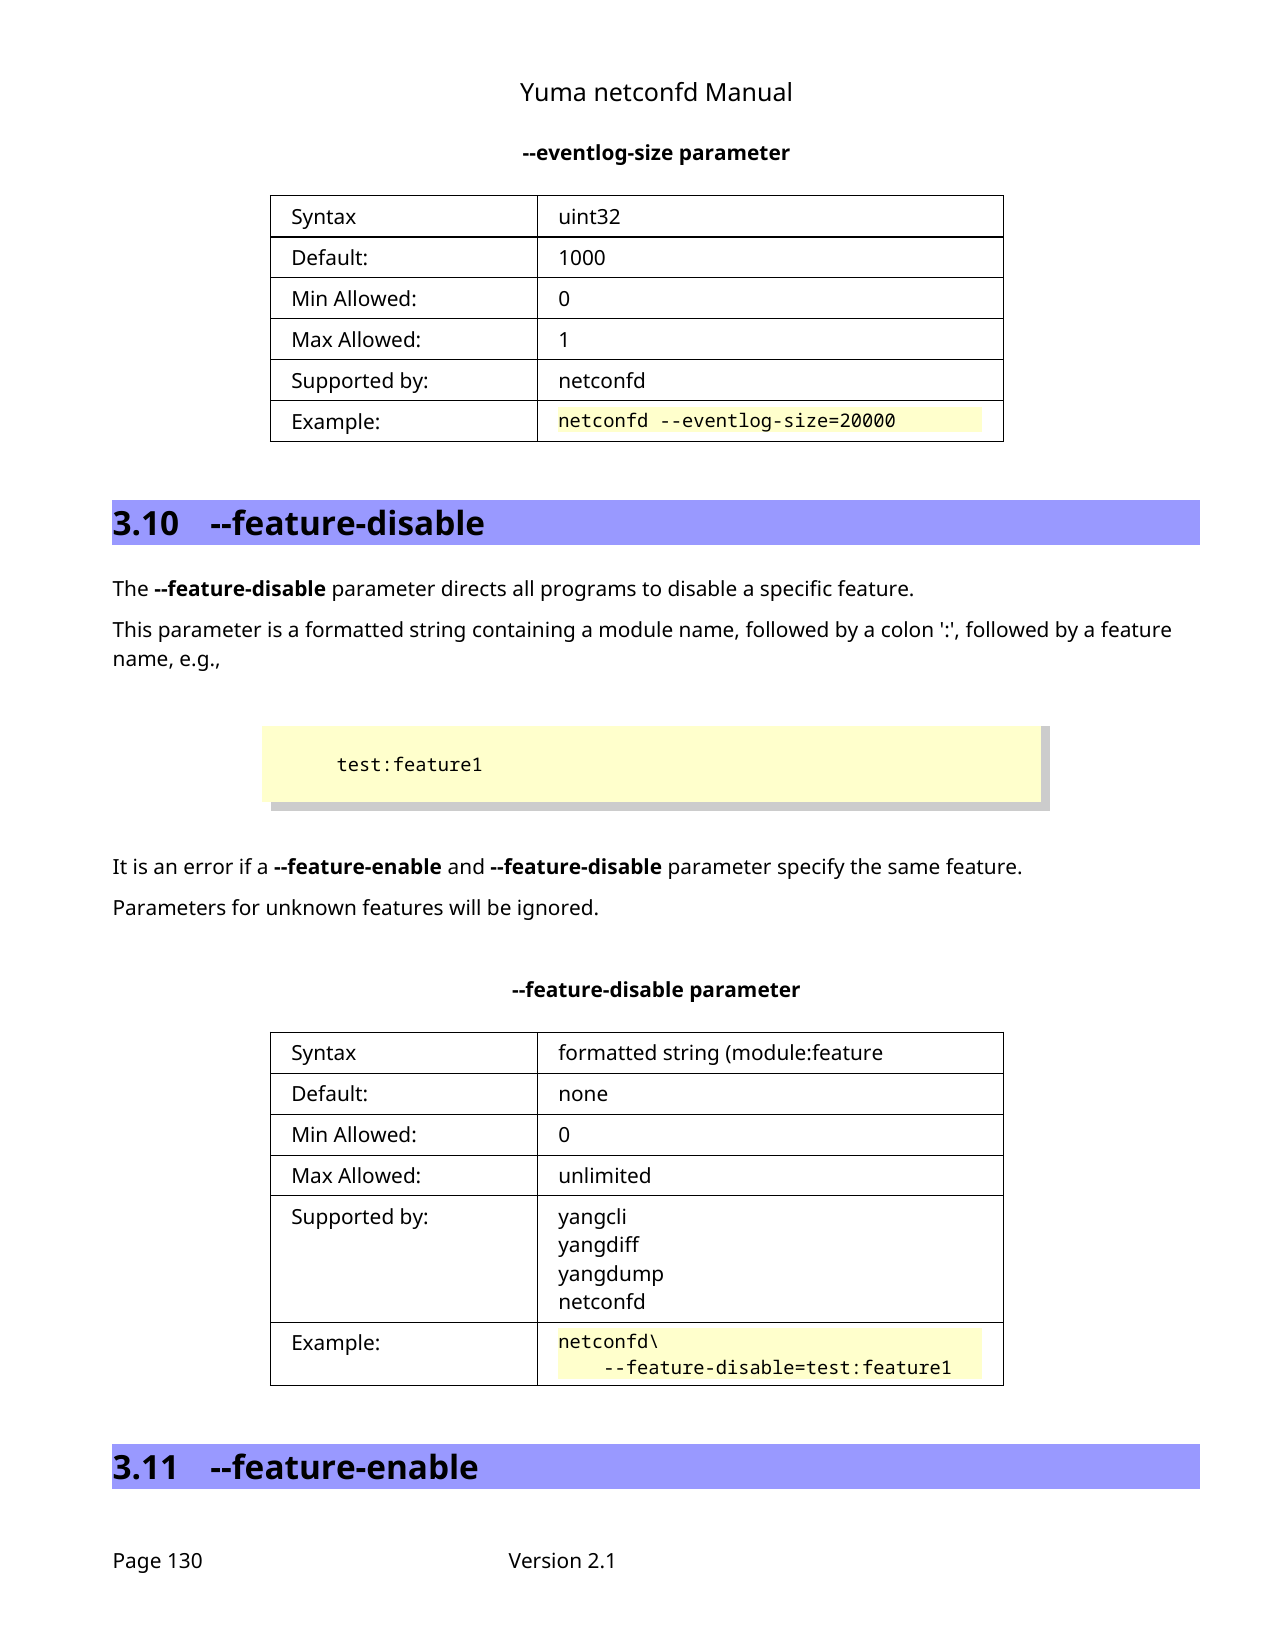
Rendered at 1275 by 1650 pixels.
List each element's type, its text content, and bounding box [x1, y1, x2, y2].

text test:feature1 [262, 751, 1041, 777]
table_cell Min Allowed: [271, 278, 537, 318]
table_cell 1 [538, 319, 1003, 359]
table_cell none [538, 1074, 1003, 1113]
subtitle --eventlog-size parameter [127, 138, 1185, 167]
text The --feature-disable parameter directs all programs to disable a specific feature. [112, 574, 1200, 603]
table_cell yangcli yangdiff yangdump netconfd [538, 1196, 1003, 1322]
table_cell Example: [271, 1323, 537, 1385]
table_cell Max Allowed: [271, 1156, 537, 1195]
table_header Syntax [271, 1033, 537, 1073]
table_cell Default: [271, 238, 537, 277]
table_cell netconfd\ --feature-disable=test:feature1 [538, 1323, 1003, 1385]
table_cell 0 [538, 1115, 1003, 1154]
table_cell Min Allowed: [271, 1115, 537, 1154]
subtitle --feature-disable parameter [127, 975, 1185, 1003]
table_header formatted string (module:feature [538, 1033, 1003, 1073]
table_cell 0 [538, 278, 1003, 318]
text This parameter is a formatted string containing a module name, followed by a colon ':', followed by a feature name, e.g., [112, 615, 1200, 672]
table_cell netconfd --eventlog-size=20000 [538, 401, 1003, 441]
table_cell Supported by: [271, 1196, 537, 1322]
subtitle --feature-disable [112, 500, 1200, 545]
table_cell Example: [271, 401, 537, 441]
text Parameters for unknown features will be ignored. [112, 893, 1200, 921]
text It is an error if a --feature-enable and --feature-disable parameter specify the same feature. [112, 852, 1200, 880]
table_header uint32 [538, 196, 1003, 236]
table_cell Default: [271, 1074, 537, 1113]
table_header Syntax [271, 196, 537, 236]
subtitle --feature-enable [112, 1444, 1200, 1489]
table_cell netconfd [538, 360, 1003, 400]
table_cell 1000 [538, 238, 1003, 277]
table_cell Max Allowed: [271, 319, 537, 359]
table_cell Supported by: [271, 360, 537, 400]
table_cell unlimited [538, 1156, 1003, 1195]
